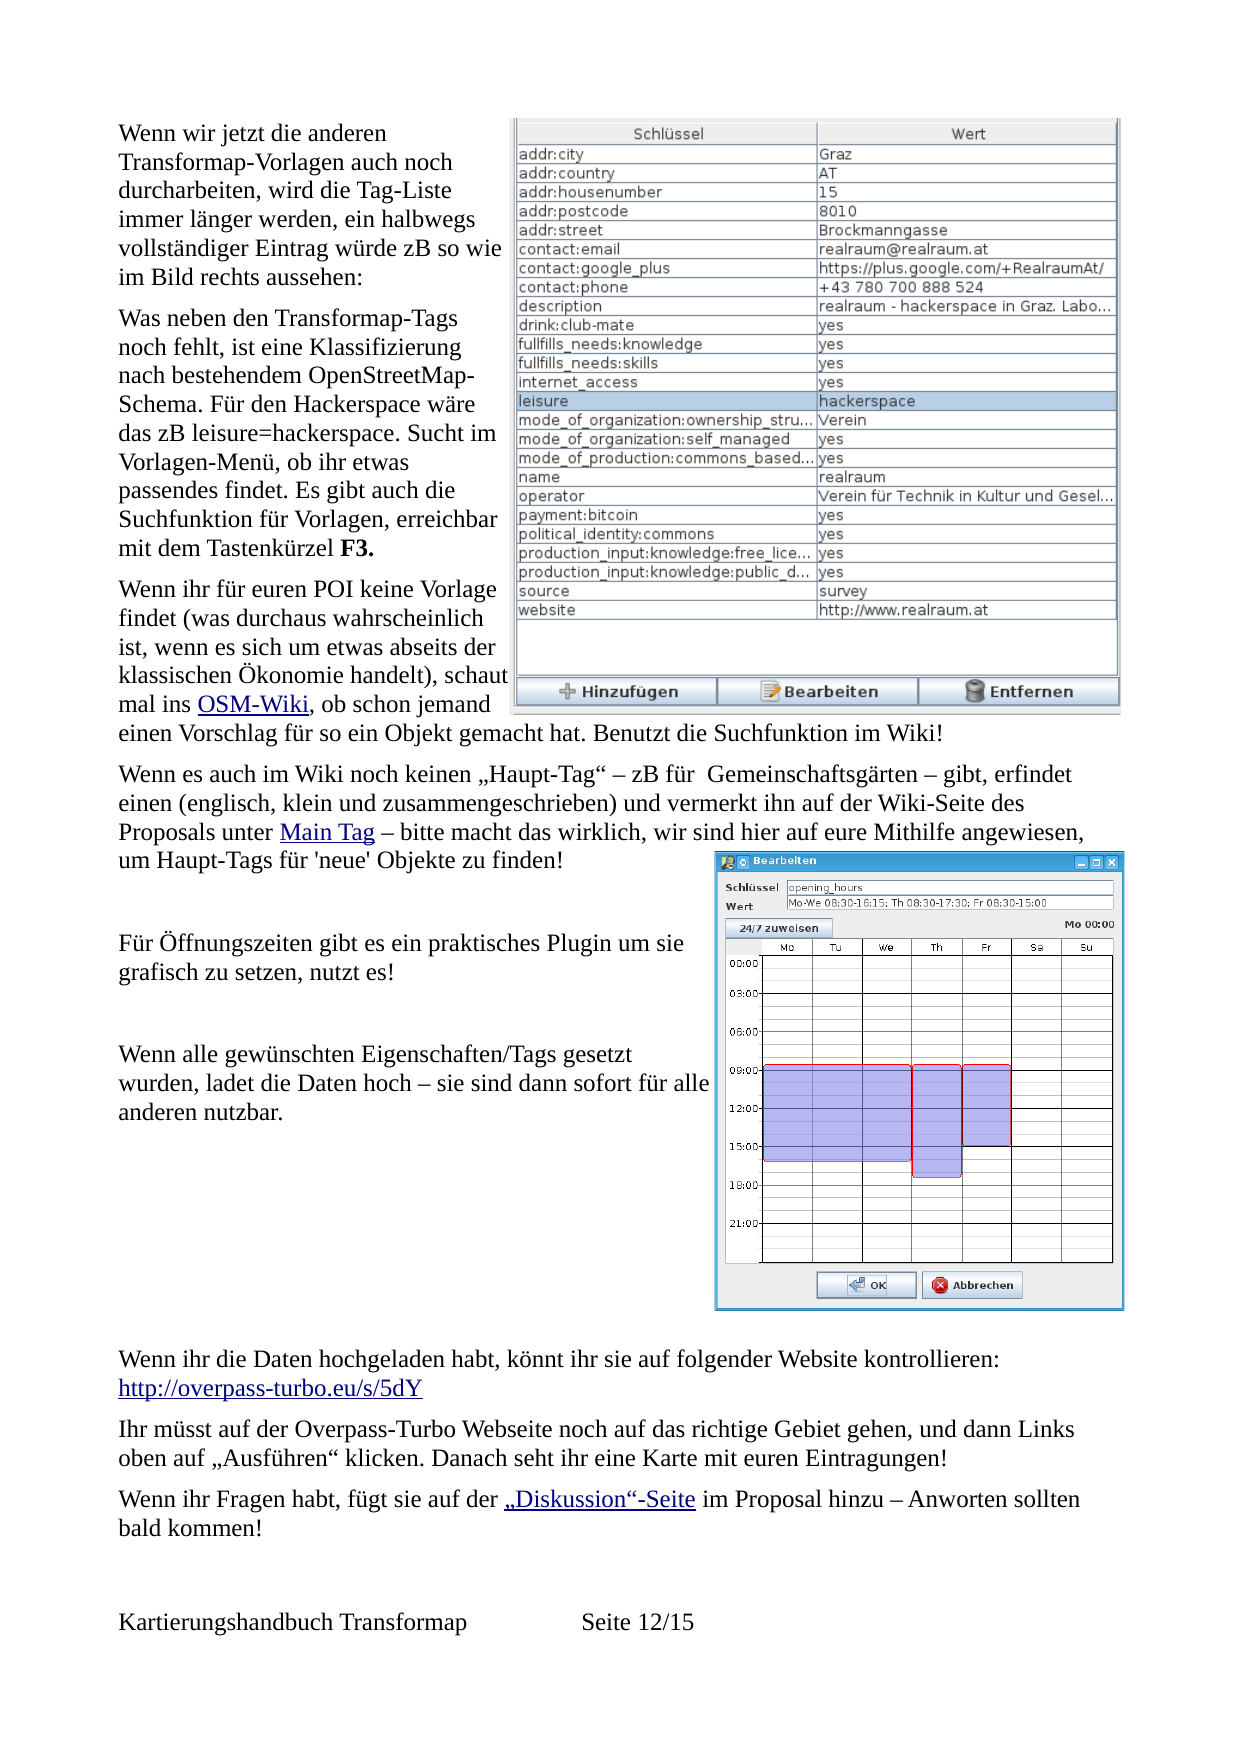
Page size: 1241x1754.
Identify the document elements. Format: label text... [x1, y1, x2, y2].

text Für Öffnungszeiten gibt es ein praktisches Plugin um sie grafisch zu setzen, nutzt es! [118, 928, 714, 986]
text Wenn alle gewünschten Eigenschaften/Tags gesetzt wurden, ladet die Daten hoch – sie sind dann sofort für alle anderen nutzbar. [118, 1039, 714, 1126]
text Wenn es auch im Wiki noch keinen „Haupt-Tag“ – zB für Gemeinschaftsgärten – gibt, erfindet einen (englisch, klein und zusammengeschrieben) und vermerkt ihn auf der Wiki-Seite des Proposals unter Main Tag – bitte macht das wirklich, wir sind hier auf eure Mithilfe angewiesen, um Haupt-Tags für 'neue' Objekte zu finden! [118, 759, 1122, 874]
picture [509, 118, 1123, 715]
text Ihr müsst auf der Overpass-Turbo Webseite noch auf das richtige Gebiet gehen, und dann Links oben auf „Ausführen“ klicken. Danach seht ihr eine Karte mit euren Eintragungen! [118, 1414, 1122, 1472]
text Was neben den Transformap-Tags noch fehlt, ist eine Klassifizierung nach bestehendem OpenStreetMap-Schema. Für den Hackerspace wäre das zB leisure=hackerspace. Sucht im Vorlagen-Menü, ob ihr etwas passendes findet. Es gibt auch die Suchfunktion für Vorlagen, erreichbar mit dem Tastenkürzel F3. [118, 303, 509, 562]
text Wenn wir jetzt die anderen Transformap-Vorlagen auch noch durcharbeiten, wird die Tag-Liste immer länger werden, ein halbwegs vollständiger Eintrag würde zB so wie im Bild rechts aussehen: [118, 118, 509, 291]
picture [714, 851, 1125, 1311]
text Wenn ihr für euren POI keine Vorlage findet (was durchaus wahrscheinlich ist, wenn es sich um etwas abseits der klassischen Ökonomie handelt), schaut mal ins OSM-Wiki, ob schon jemand einen Vorschlag für so ein Objekt gemacht hat. Benutzt die Suchfunktion im Wiki! [118, 574, 1122, 747]
text Wenn ihr Fragen habt, fügt sie auf der „Diskussion“-Seite im Proposal hinzu – Anworten sollten bald kommen! [118, 1484, 1122, 1542]
text Wenn ihr die Daten hochgeladen habt, könnt ihr sie auf folgender Website kontrollieren: http://overpass-turbo.eu/s/5dY [118, 1344, 1122, 1402]
